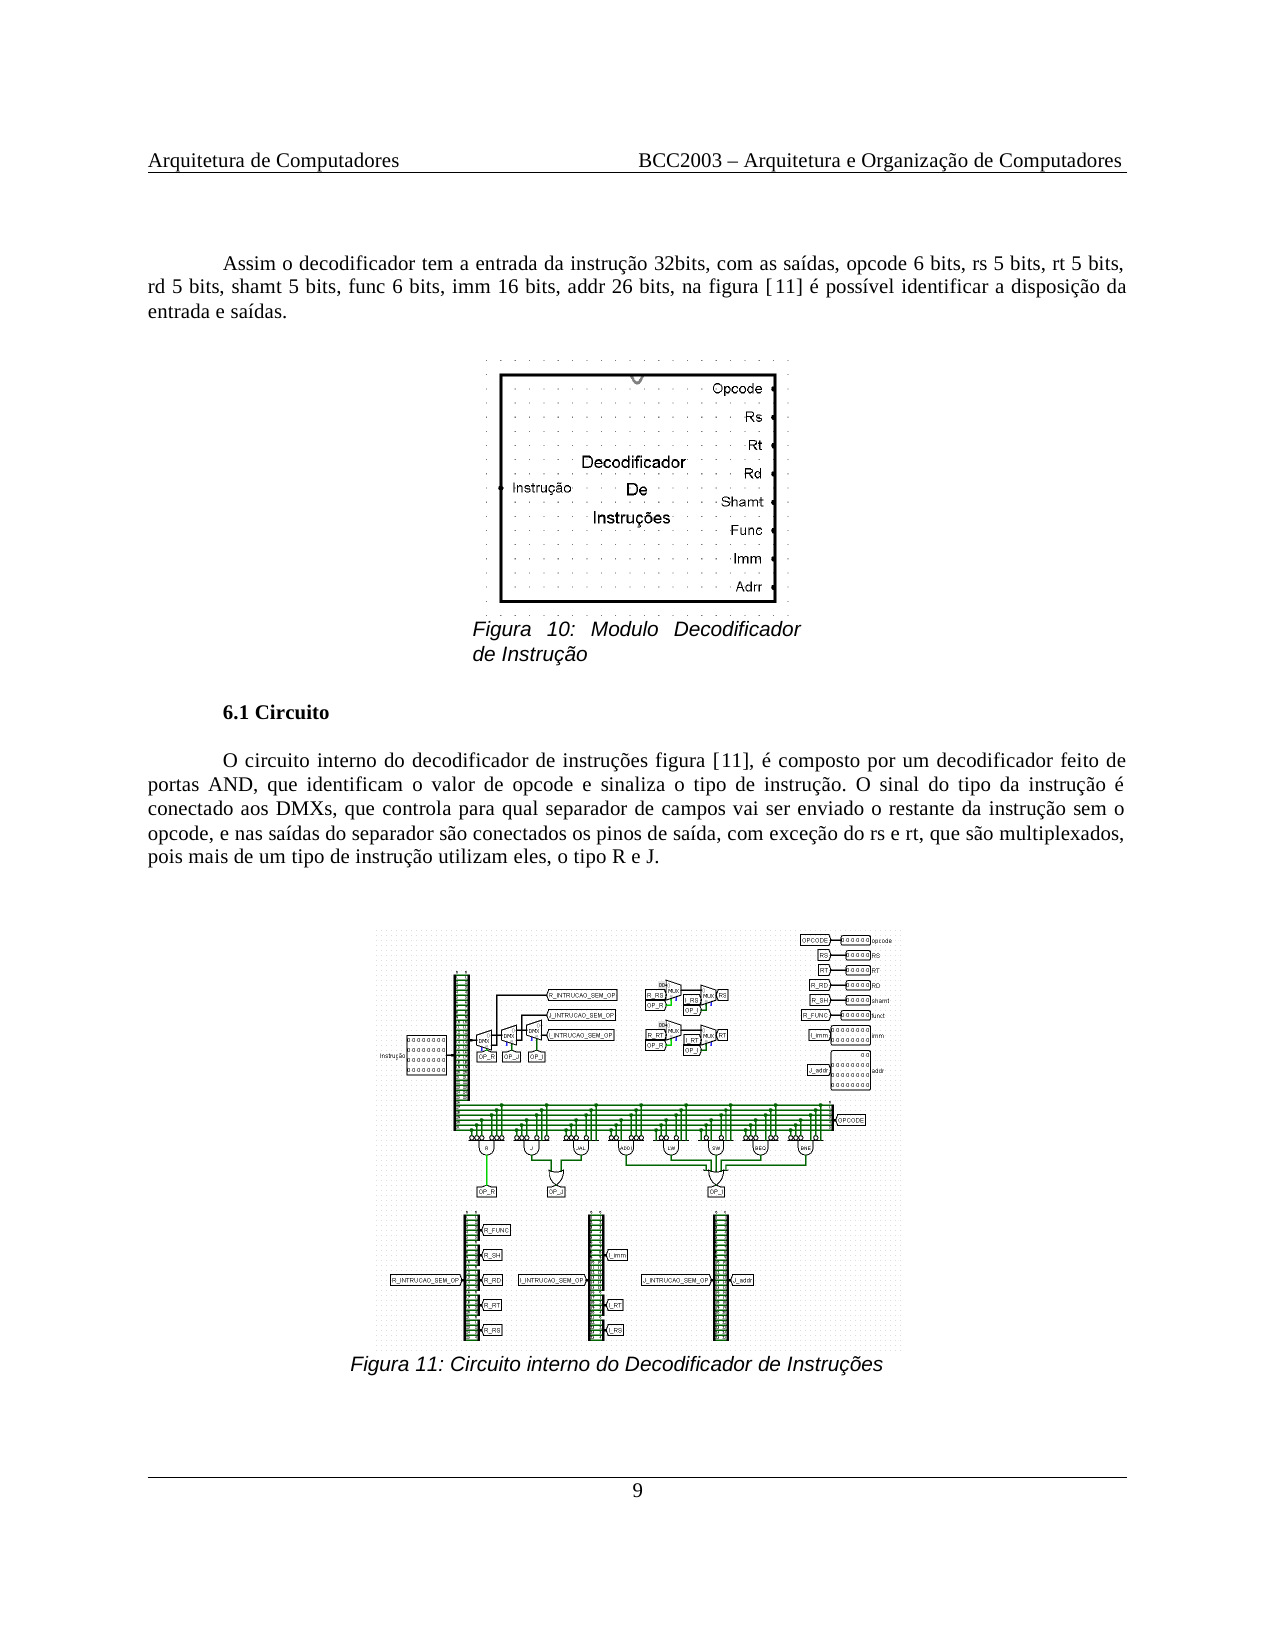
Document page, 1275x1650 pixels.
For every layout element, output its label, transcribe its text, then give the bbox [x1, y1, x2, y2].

text Assim o decodificador tem a entrada da instrução 32bits, com as saídas, opcode 6 bits, rs 5 bits, rt 5 bits, rd 5 bits, shamt 5 bits, func 6 bits, imm 16 bits, addr 26 bits, na figura [11] é possível identificar a disposição da entrada e saídas. [148, 250, 1127, 322]
text O circuito interno do decodificador de instruções figura [11], é composto por um decodificador feito de portas AND, que identificam o valor de opcode e sinaliza o tipo de instrução. O sinal do tipo da instrução é conectado aos DMXs, que controla para qual separador de campos vai ser enviado o restante da instrução sem o opcode, e nas saídas do separador são conectados os pinos de saída, com exceção do rs e rt, que são multiplexados, pois mais de um tipo de instrução utilizam eles, o tipo R e J. [148, 748, 1127, 868]
text Figura 10: Modulo Decodificador de Instrução [472, 618, 803, 666]
text 6.1 Circuito [148, 700, 1127, 724]
text Figura 11: Circuito interno do Decodificador de Instruções [350, 929, 925, 1376]
picture [373, 929, 902, 1353]
picture [485, 359, 790, 618]
